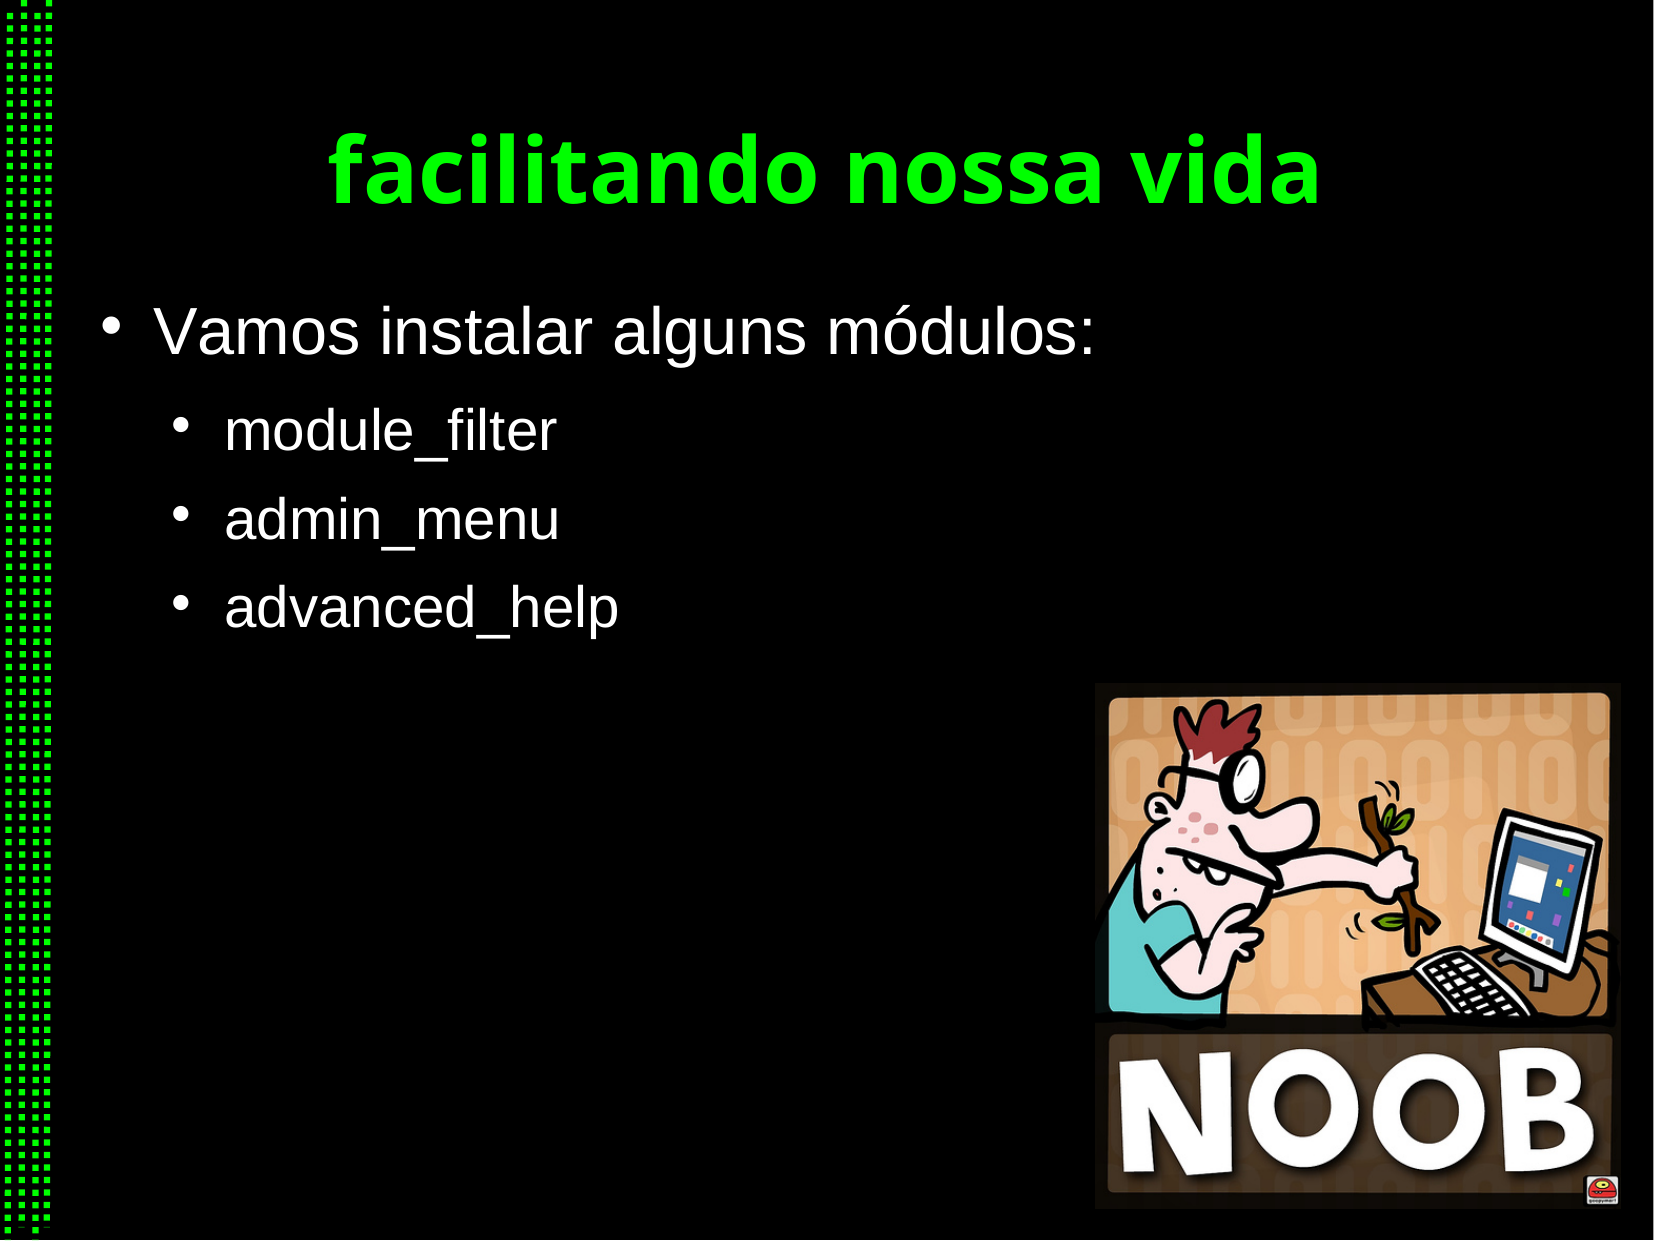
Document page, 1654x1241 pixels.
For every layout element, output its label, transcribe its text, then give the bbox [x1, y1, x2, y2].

list Vamos instalar alguns módulos: module_filter admin_menu advanced_help [82, 290, 1571, 1109]
title facilitando nossa vida [82, 49, 1571, 257]
picture [1095, 683, 1621, 1209]
